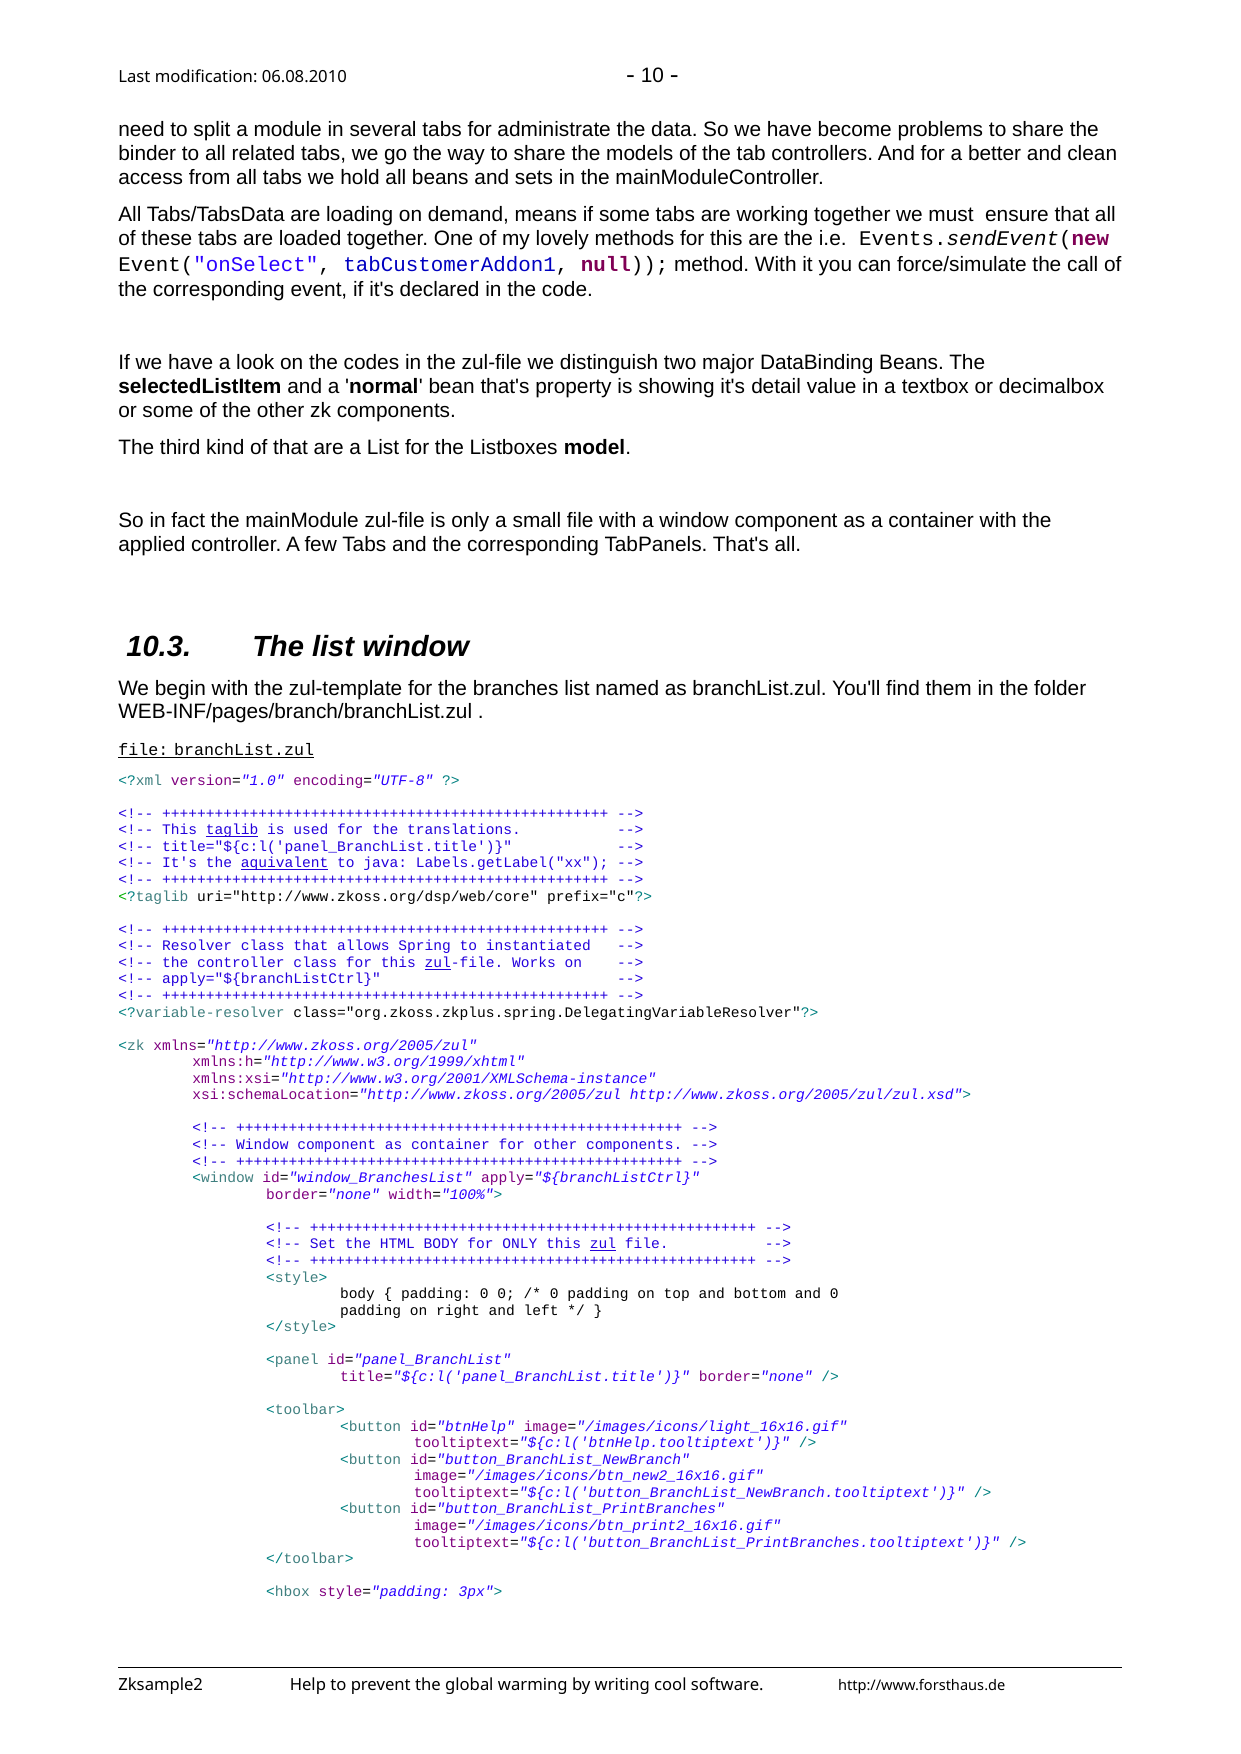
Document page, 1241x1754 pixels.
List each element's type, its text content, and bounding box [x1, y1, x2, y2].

text <!-- apply="${branchListCtrl}" --> [118, 972, 1122, 988]
text file: branchList.zul [118, 736, 1122, 760]
text <panel id="panel_BranchList" [118, 1353, 1122, 1369]
subtitle The list window [118, 629, 1122, 663]
text image="/images/icons/btn_print2_16x16.gif" [118, 1518, 1122, 1535]
text <!-- Window component as container for other components. --> [118, 1137, 1122, 1154]
text tooltiptext="${c:l('btnHelp.tooltiptext')}" /> [118, 1435, 1122, 1452]
text image="/images/icons/btn_new2_16x16.gif" [118, 1468, 1122, 1485]
text <!-- Set the HTML BODY for ONLY this zul file. --> [118, 1237, 1122, 1253]
text <window id="window_BranchesList" apply="${branchListCtrl}" [118, 1170, 1122, 1187]
text <!-- It's the aquivalent to java: Labels.getLabel("xx"); --> [118, 856, 1122, 872]
text body { padding: 0 0; /* 0 padding on top and bottom and 0 [118, 1286, 1122, 1303]
text <button id="btnHelp" image="/images/icons/light_16x16.gif" [118, 1419, 1122, 1435]
text <toolbar> [118, 1402, 1122, 1419]
text tooltiptext="${c:l('button_BranchList_NewBranch.tooltiptext')}" /> [118, 1485, 1122, 1502]
text <hbox style="padding: 3px"> [118, 1584, 1122, 1601]
text All Tabs/TabsData are loading on demand, means if some tabs are working together we must ensure that all of these tabs are loaded together. One of my lovely methods for this are the i.e. Events.sendEvent(new Event("onSelect", tabCustomerAddon1, null)); method. With it you can force/simulate the call of the corresponding event, if it's declared in the code. [118, 202, 1122, 301]
text <!-- the controller class for this zul-file. Works on --> [118, 955, 1122, 972]
text </style> [118, 1319, 1122, 1336]
text <?taglib uri="http://www.zkoss.org/dsp/web/core" prefix="c"?> [118, 889, 1122, 905]
text <style> [118, 1270, 1122, 1286]
text xmlns:xsi="http://www.w3.org/2001/XMLSchema-instance" [118, 1071, 1122, 1088]
text <!-- +++++++++++++++++++++++++++++++++++++++++++++++++++ --> [118, 1220, 1122, 1237]
text <!-- This taglib is used for the translations. --> [118, 823, 1122, 839]
text </toolbar> [118, 1551, 1122, 1568]
text <!-- title="${c:l('panel_BranchList.title')}" --> [118, 839, 1122, 856]
text If we have a look on the codes in the zul-file we distinguish two major DataBinding Beans. The selectedListItem and a 'normal' bean that's property is showing it's detail value in a textbox or decimalbox or some of the other zk components. [118, 350, 1122, 422]
text xsi:schemaLocation="http://www.zkoss.org/2005/zul http://www.zkoss.org/2005/zul/zul.xsd"> [118, 1088, 1122, 1104]
text <!-- +++++++++++++++++++++++++++++++++++++++++++++++++++ --> [118, 1154, 1122, 1170]
text <!-- +++++++++++++++++++++++++++++++++++++++++++++++++++ --> [118, 872, 1122, 889]
text So in fact the mainModule zul-file is only a small file with a window component as a container with the applied controller. A few Tabs and the corresponding TabPanels. That's all. [118, 507, 1122, 555]
text border="none" width="100%"> [118, 1187, 1122, 1203]
text title="${c:l('panel_BranchList.title')}" border="none" /> [118, 1369, 1122, 1386]
text padding on right and left */ } [118, 1303, 1122, 1319]
text <?xml version="1.0" encoding="UTF-8" ?> [118, 773, 1122, 789]
text <!-- +++++++++++++++++++++++++++++++++++++++++++++++++++ --> [118, 1121, 1122, 1137]
text We begin with the zul-template for the branches list named as branchList.zul. You'll find them in the folder WEB-INF/pages/branch/branchList.zul . [118, 675, 1122, 723]
text <?variable-resolver class="org.zkoss.zkplus.spring.DelegatingVariableResolver"?> [118, 1005, 1122, 1021]
text xmlns:h="http://www.w3.org/1999/xhtml" [118, 1054, 1122, 1071]
text The third kind of that are a List for the Listboxes model. [118, 434, 1122, 458]
text <!-- +++++++++++++++++++++++++++++++++++++++++++++++++++ --> [118, 988, 1122, 1005]
text <zk xmlns="http://www.zkoss.org/2005/zul" [118, 1038, 1122, 1054]
text need to split a module in several tabs for administrate the data. So we have become problems to share the binder to all related tabs, we go the way to share the models of the tab controllers. And for a better and clean access from all tabs we hold all beans and sets in the mainModuleController. [118, 117, 1122, 189]
text <!-- Resolver class that allows Spring to instantiated --> [118, 938, 1122, 955]
text <!-- +++++++++++++++++++++++++++++++++++++++++++++++++++ --> [118, 1253, 1122, 1270]
text <button id="button_BranchList_NewBranch" [118, 1452, 1122, 1468]
text <!-- +++++++++++++++++++++++++++++++++++++++++++++++++++ --> [118, 922, 1122, 938]
text tooltiptext="${c:l('button_BranchList_PrintBranches.tooltiptext')}" /> [118, 1535, 1122, 1551]
text <!-- +++++++++++++++++++++++++++++++++++++++++++++++++++ --> [118, 806, 1122, 823]
text <button id="button_BranchList_PrintBranches" [118, 1502, 1122, 1518]
